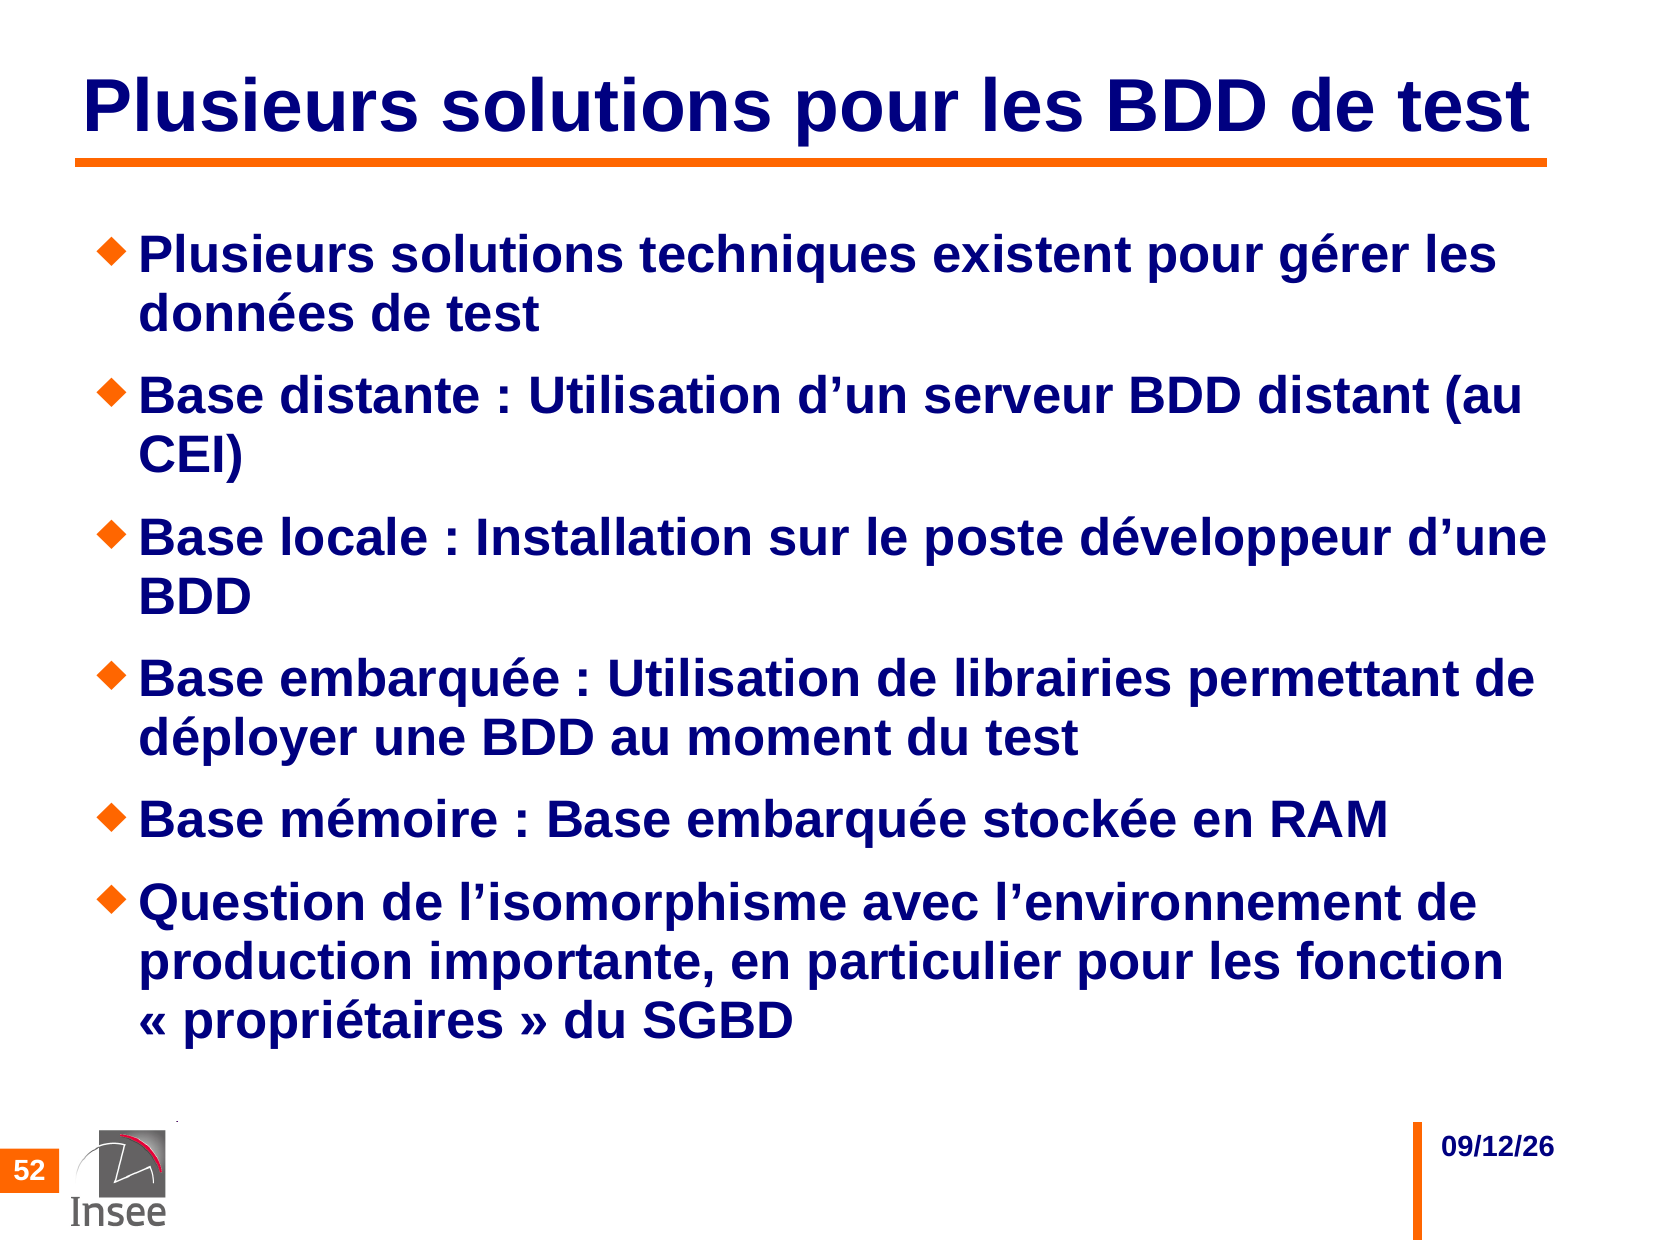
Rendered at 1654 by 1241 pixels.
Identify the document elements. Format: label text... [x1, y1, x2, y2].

list Plusieurs solutions techniques existent pour gérer les données de test Base distante : Utilisation d’un serveur BDD distant (au CEI) Base locale : Installation sur le poste développeur d’une BDD Base embarquée : Utilisation de librairies permettant de déployer une BDD au moment du test Base mémoire : Base embarquée stockée en RAM Question de l’isomorphisme avec l’environnement de production importante, en particulier pour les fonction « propriétaires » du SGBD [82, 224, 1571, 1051]
picture [62, 1121, 178, 1241]
title Plusieurs solutions pour les BDD de test [82, 49, 1619, 163]
